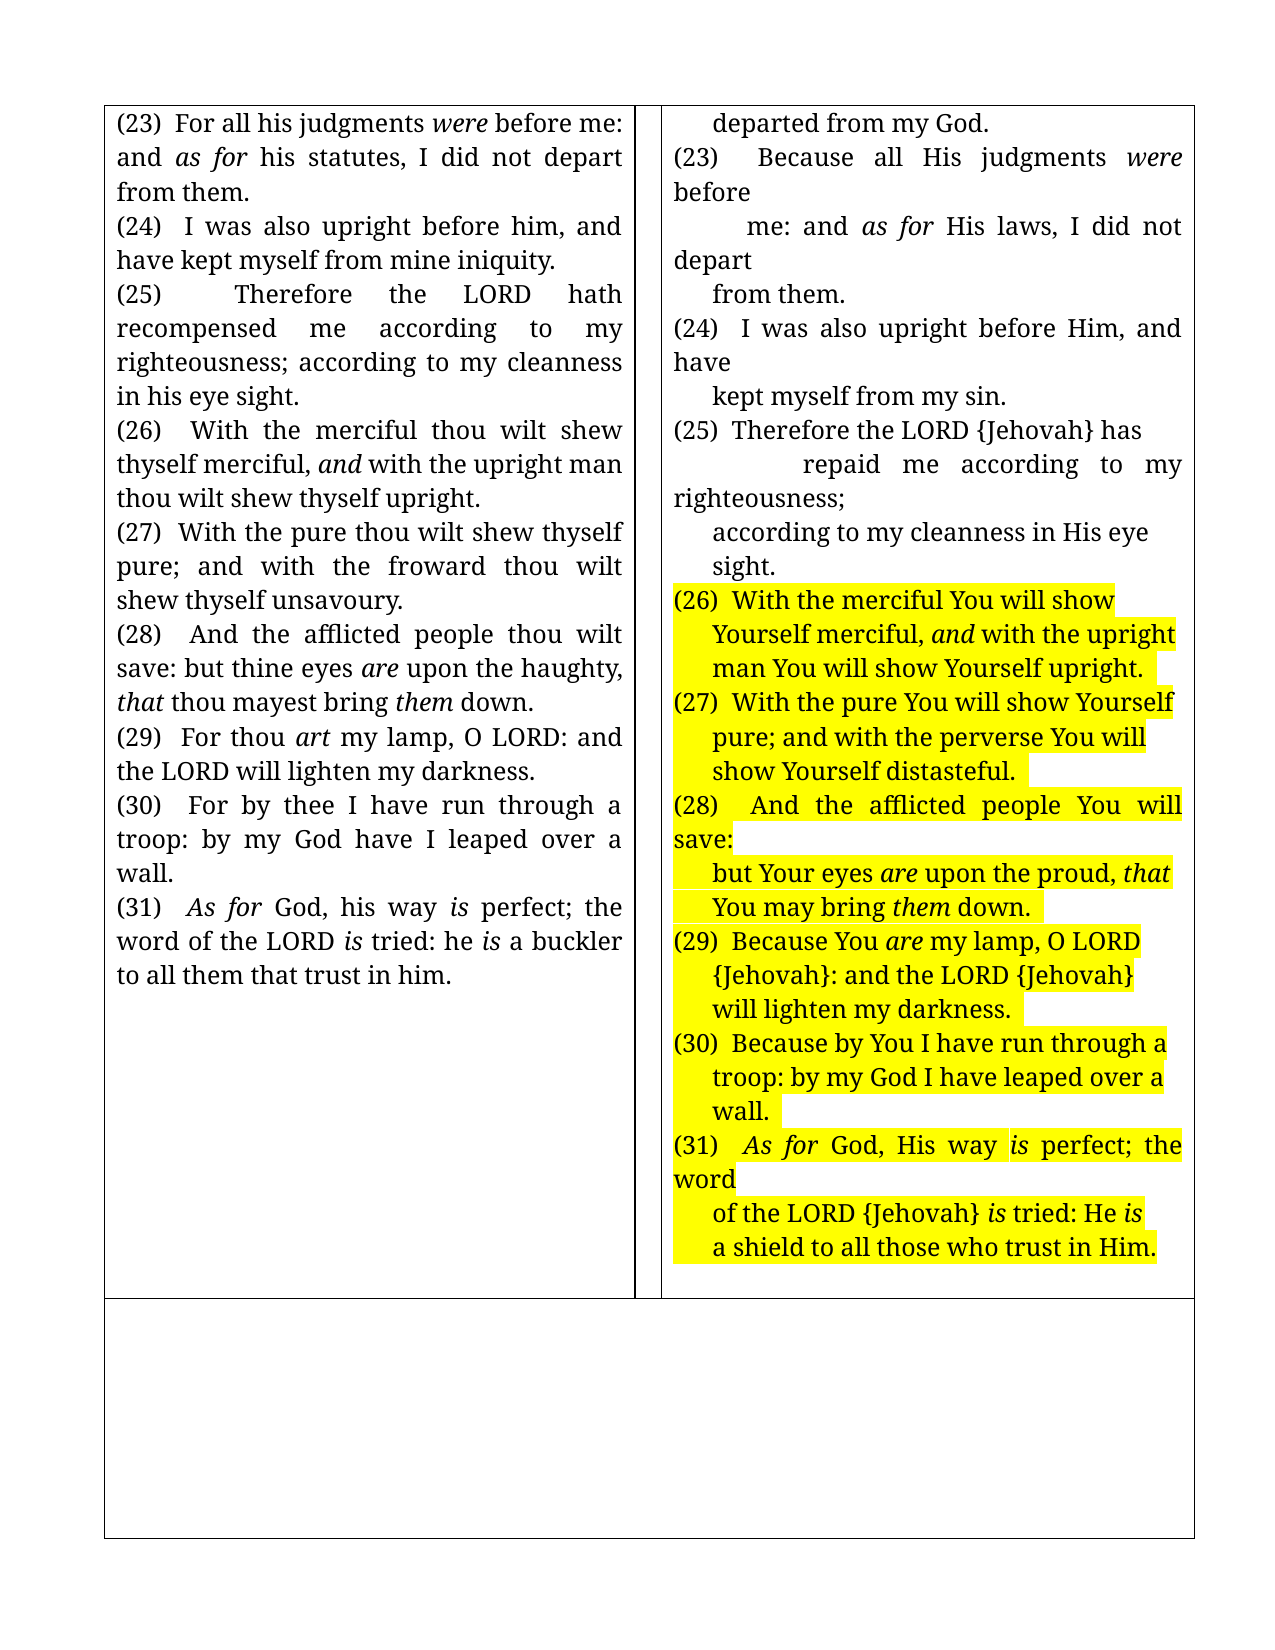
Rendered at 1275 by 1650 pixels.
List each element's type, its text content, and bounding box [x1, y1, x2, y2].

table_cell [105, 1299, 1194, 1538]
table_cell [636, 106, 661, 1298]
table_cell departed from my God. (23) Because all His judgments were before me: and as for His laws, I did not depart from them. (24) I was also upright before Him, and have kept myself from my sin. (25) Therefore the LORD {Jehovah} has repaid me according to my righteousness; according to my cleanness in His eye sight. (26) With the merciful You will show Yourself merciful, and with the upright man You will show Yourself upright. (27) With the pure You will show Yourself pure; and with the perverse You will show Yourself distasteful. (28) And the afflicted people You will save: but Your eyes are upon the proud, that You may bring them down. (29) Because You are my lamp, O LORD {Jehovah}: and the LORD {Jehovah} will lighten my darkness. (30) Because by You I have run through a troop: by my God I have leaped over a wall. (31) As for God, His way is perfect; the word of the LORD {Jehovah} is tried: He is a shield to all those who trust in Him. [662, 106, 1194, 1298]
table_cell (23) For all his judgments were before me: and as for his statutes, I did not depart from them. (24) I was also upright before him, and have kept myself from mine iniquity. (25) Therefore the LORD hath recompensed me according to my righteousness; according to my cleanness in his eye sight. (26) With the merciful thou wilt shew thyself merciful, and with the upright man thou wilt shew thyself upright. (27) With the pure thou wilt shew thyself pure; and with the froward thou wilt shew thyself unsavoury. (28) And the afflicted people thou wilt save: but thine eyes are upon the haughty, that thou mayest bring them down. (29) For thou art my lamp, O LORD: and the LORD will lighten my darkness. (30) For by thee I have run through a troop: by my God have I leaped over a wall. (31) As for God, his way is perfect; the word of the LORD is tried: he is a buckler to all them that trust in him. [105, 106, 634, 1298]
